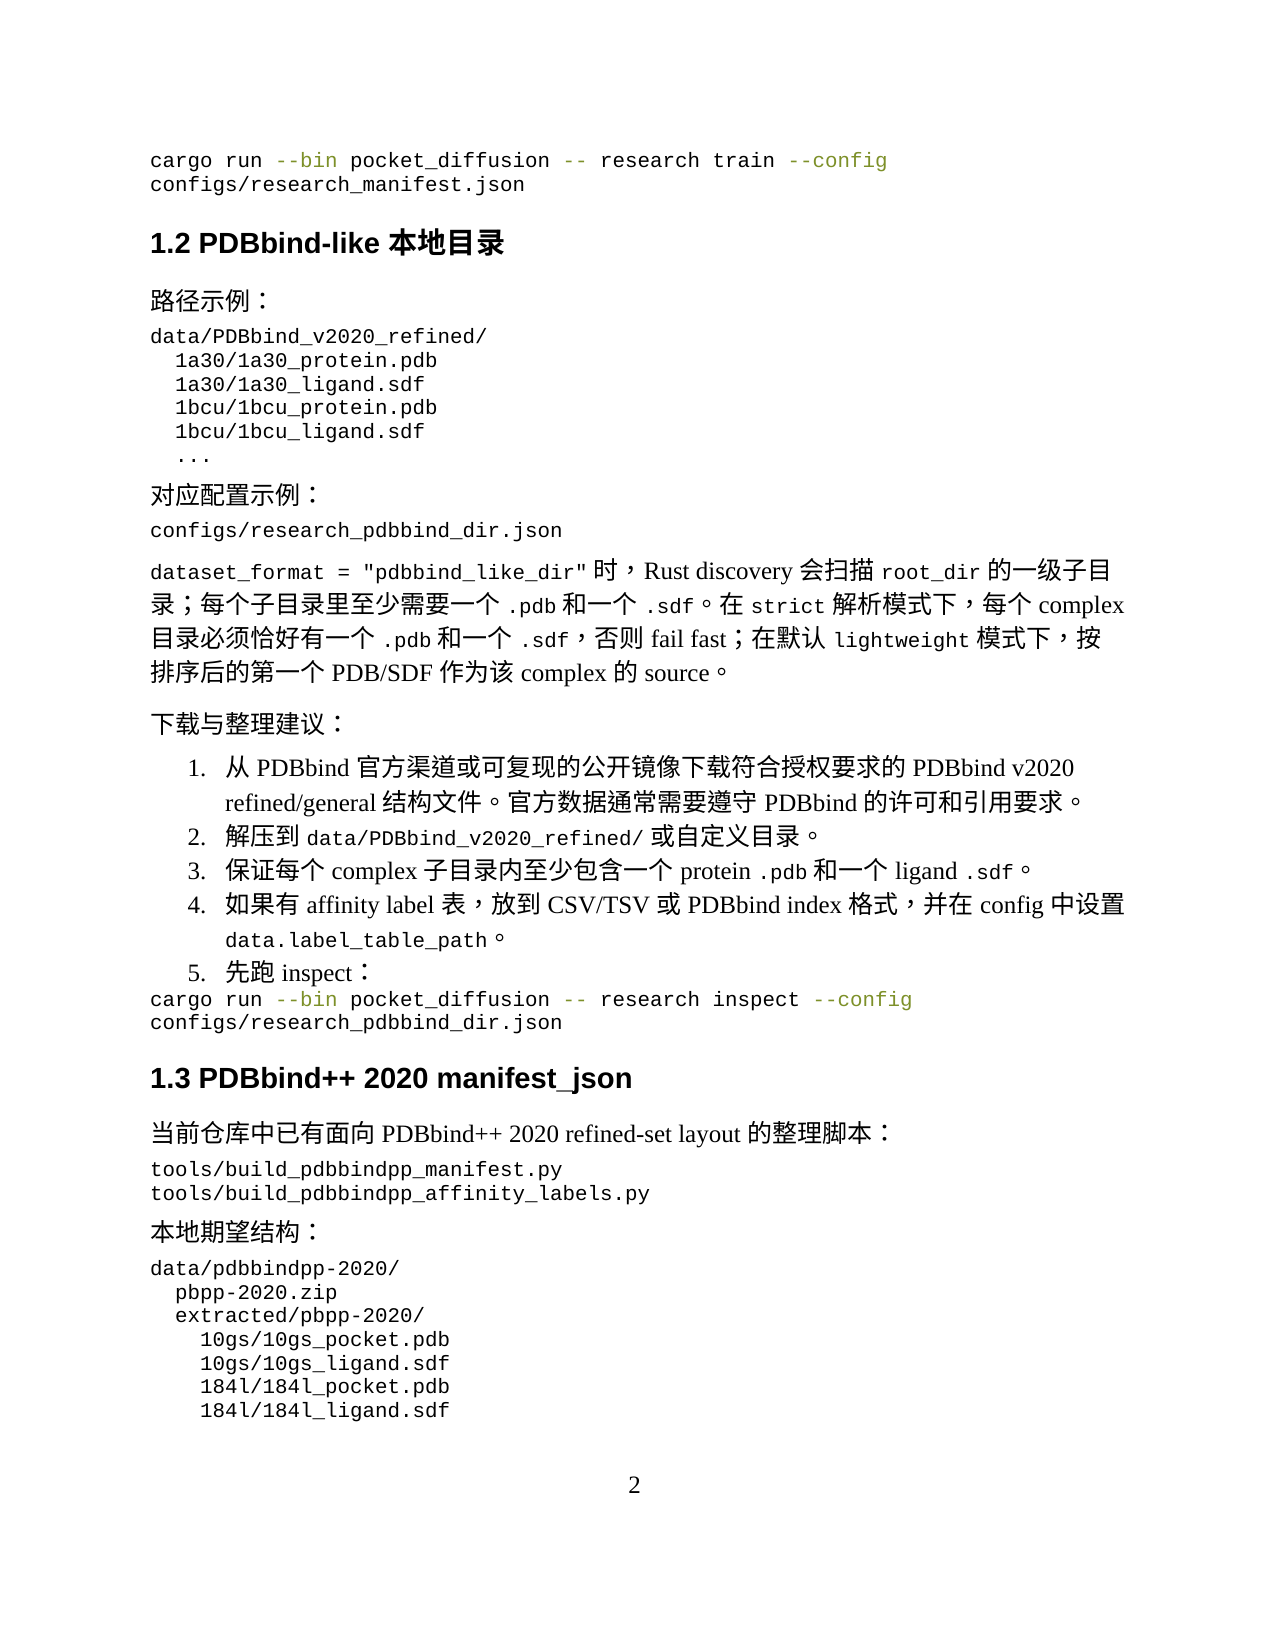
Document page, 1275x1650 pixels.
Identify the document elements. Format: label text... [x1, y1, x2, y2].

text 路径示例： [150, 283, 1125, 317]
text extracted/pbpp-2020/ [150, 1305, 1125, 1329]
text configs/research_pdbbind_dir.json [150, 520, 1125, 544]
text 当前仓库中已有面向 PDBbind++ 2020 refined-set layout 的整理脚本： [150, 1116, 1125, 1150]
text 10gs/10gs_ligand.sdf [150, 1353, 1125, 1376]
text 10gs/10gs_pocket.pdb [150, 1329, 1125, 1353]
subtitle 1.3 PDBbind++ 2020 manifest_json [150, 1061, 1125, 1094]
text dataset_format = "pdbbind_like_dir" 时，Rust discovery 会扫描 root_dir 的一级子目录；每个子目录里至少需要一个 .pdb 和一个 .sdf。在 strict 解析模式下，每个 complex 目录必须恰好有一个 .pdb 和一个 .sdf，否则 fail fast；在默认 lightweight 模式下，按排序后的第一个 PDB/SDF 作为该 complex 的 source。 [150, 553, 1125, 689]
text 1bcu/1bcu_protein.pdb [150, 397, 1125, 421]
text pbpp-2020.zip [150, 1282, 1125, 1305]
text data/pdbbindpp-2020/ [150, 1258, 1125, 1282]
list 解压到 data/PDBbind_v2020_refined/ 或自定义目录。 [187, 818, 1125, 852]
text 1bcu/1bcu_ligand.sdf [150, 421, 1125, 445]
subtitle 1.2 PDBbind-like 本地目录 [150, 222, 1125, 262]
text 184l/184l_pocket.pdb [150, 1376, 1125, 1400]
text data/PDBbind_v2020_refined/ [150, 326, 1125, 350]
text 1a30/1a30_protein.pdb [150, 350, 1125, 374]
list 保证每个 complex 子目录内至少包含一个 protein .pdb 和一个 ligand .sdf。 [187, 852, 1125, 886]
text 184l/184l_ligand.sdf [150, 1400, 1125, 1424]
text 本地期望结构： [150, 1215, 1125, 1249]
text 1a30/1a30_ligand.sdf [150, 374, 1125, 397]
list 从 PDBbind 官方渠道或可复现的公开镜像下载符合授权要求的 PDBbind v2020 refined/general 结构文件。官方数据通常需要遵守 PDBbind 的许可和引用要求。 [187, 750, 1125, 818]
text cargo run --bin pocket_diffusion -- research inspect --config configs/research_pdbbind_dir.json [150, 988, 1125, 1036]
text cargo run --bin pocket_diffusion -- research train --config configs/research_manifest.json [150, 150, 1125, 197]
text ... [150, 445, 1125, 468]
list 如果有 affinity label 表，放到 CSV/TSV 或 PDBbind index 格式，并在 config 中设置 data.label_table_path。 [187, 886, 1125, 954]
text tools/build_pdbbindpp_manifest.py [150, 1159, 1125, 1182]
text 对应配置示例： [150, 477, 1125, 511]
text tools/build_pdbbindpp_affinity_labels.py [150, 1182, 1125, 1206]
text 下载与整理建议： [150, 707, 1125, 741]
list 先跑 inspect： [187, 954, 1125, 988]
